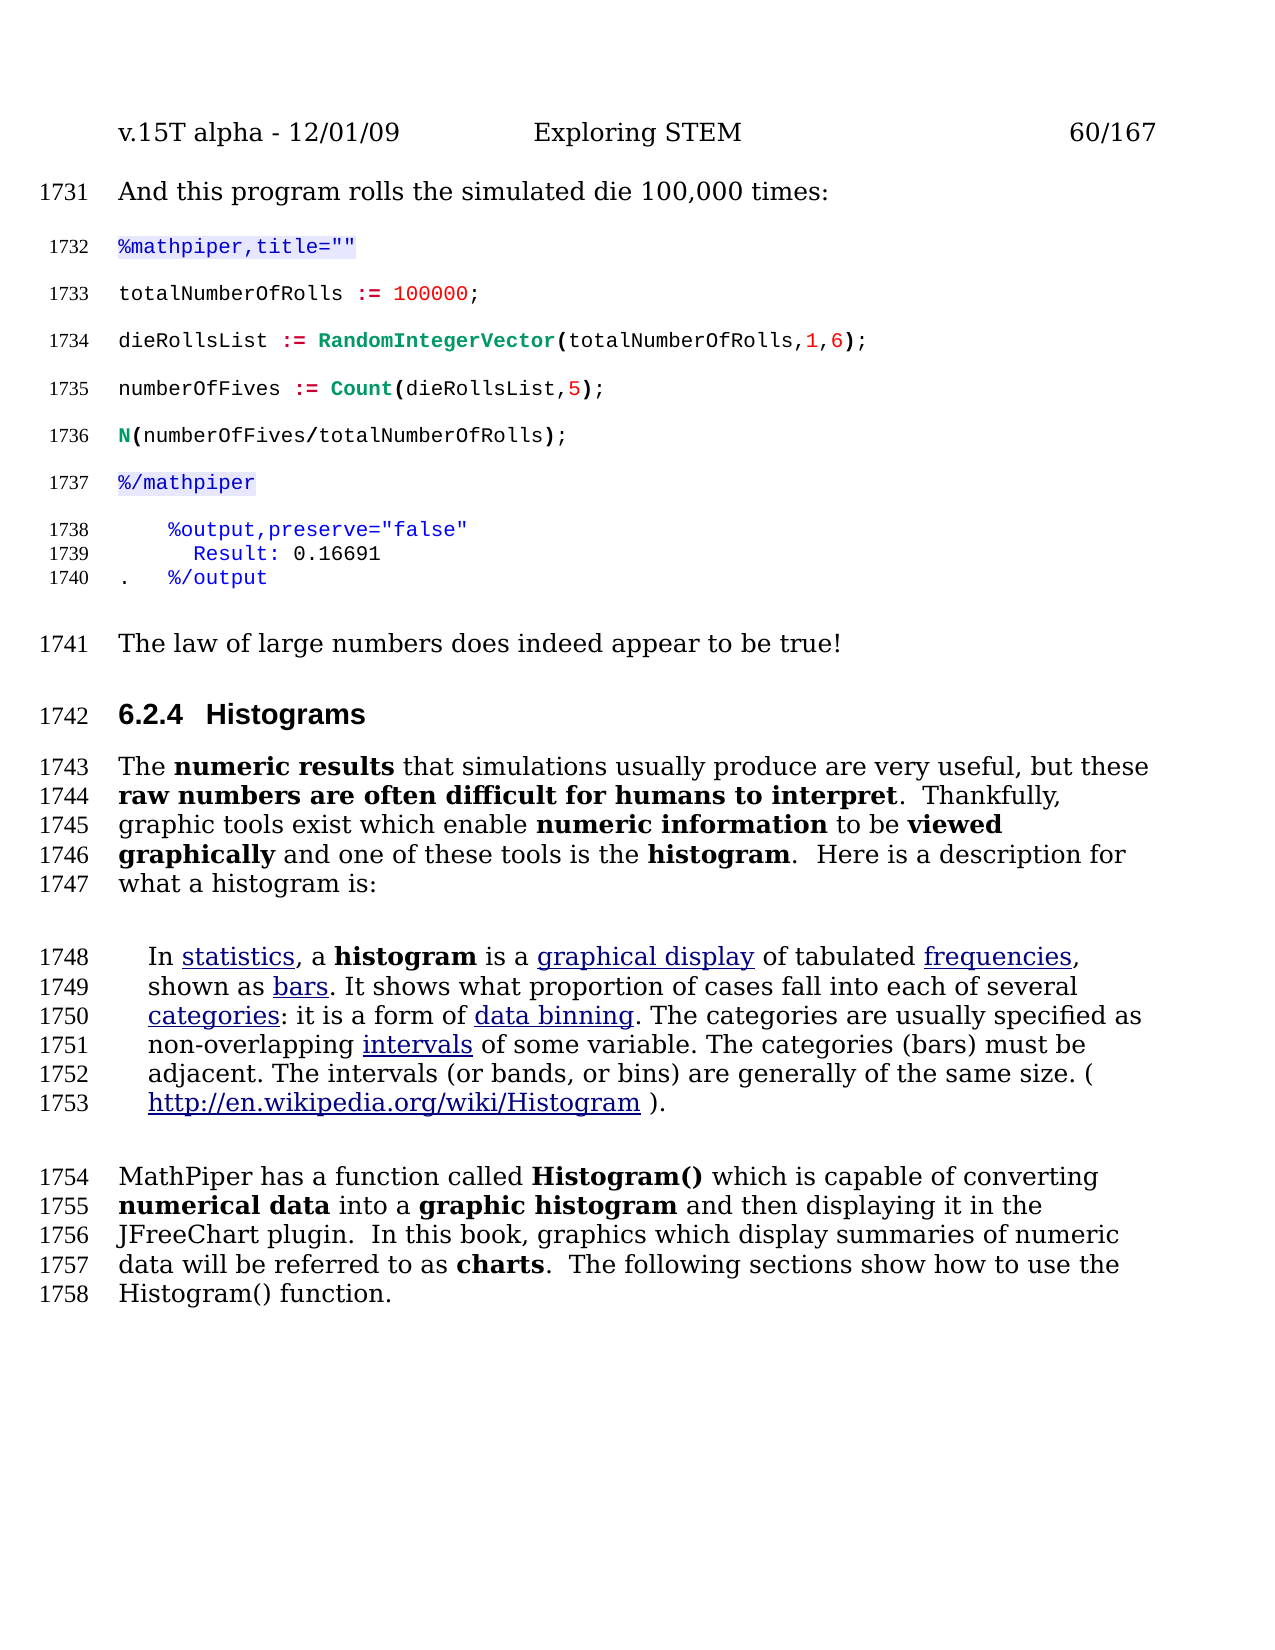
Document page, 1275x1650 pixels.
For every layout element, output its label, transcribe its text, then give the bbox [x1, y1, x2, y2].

text N(numberOfFives/totalNumberOfRolls); [118, 425, 1157, 448]
text MathPiper has a function called Histogram() which is capable of converting numerical data into a graphic histogram and then displaying it in the JFreeChart plugin. In this book, graphics which display summaries of numeric data will be referred to as charts. The following sections show how to use the Histogram() function. [118, 1162, 1157, 1308]
text %/mathpiper [118, 472, 1157, 496]
text totalNumberOfRolls := 100000; [118, 283, 1157, 307]
text The law of large numbers does indeed appear to be true! [118, 629, 1157, 658]
subtitle Histograms [118, 697, 1157, 731]
text And this program rolls the simulated die 100,000 times: [118, 177, 1157, 206]
text numberOfFives := Count(dieRollsList,5); [118, 377, 1157, 401]
text In statistics, a histogram is a graphical display of tabulated frequencies, shown as bars. It shows what proportion of cases fall into each of several categories: it is a form of data binning. The categories are usually specified as non-overlapping intervals of some variable. The categories (bars) must be adjacent. The intervals (or bands, or bins) are generally of the same size. ( http://en.wikipedia.org/wiki/Histogram ). [148, 942, 1157, 1117]
text . %/output [118, 567, 1157, 590]
text dieRollsList := RandomIntegerVector(totalNumberOfRolls,1,6); [118, 330, 1157, 354]
text Result: 0.16691 [118, 543, 1157, 567]
text The numeric results that simulations usually produce are very useful, but these raw numbers are often difficult for humans to interpret. Thankfully, graphic tools exist which enable numeric information to be viewed graphically and one of these tools is the histogram. Here is a description for what a histogram is: [118, 751, 1157, 898]
text %output,preserve="false" [118, 519, 1157, 543]
text %mathpiper,title="" [118, 236, 1157, 259]
